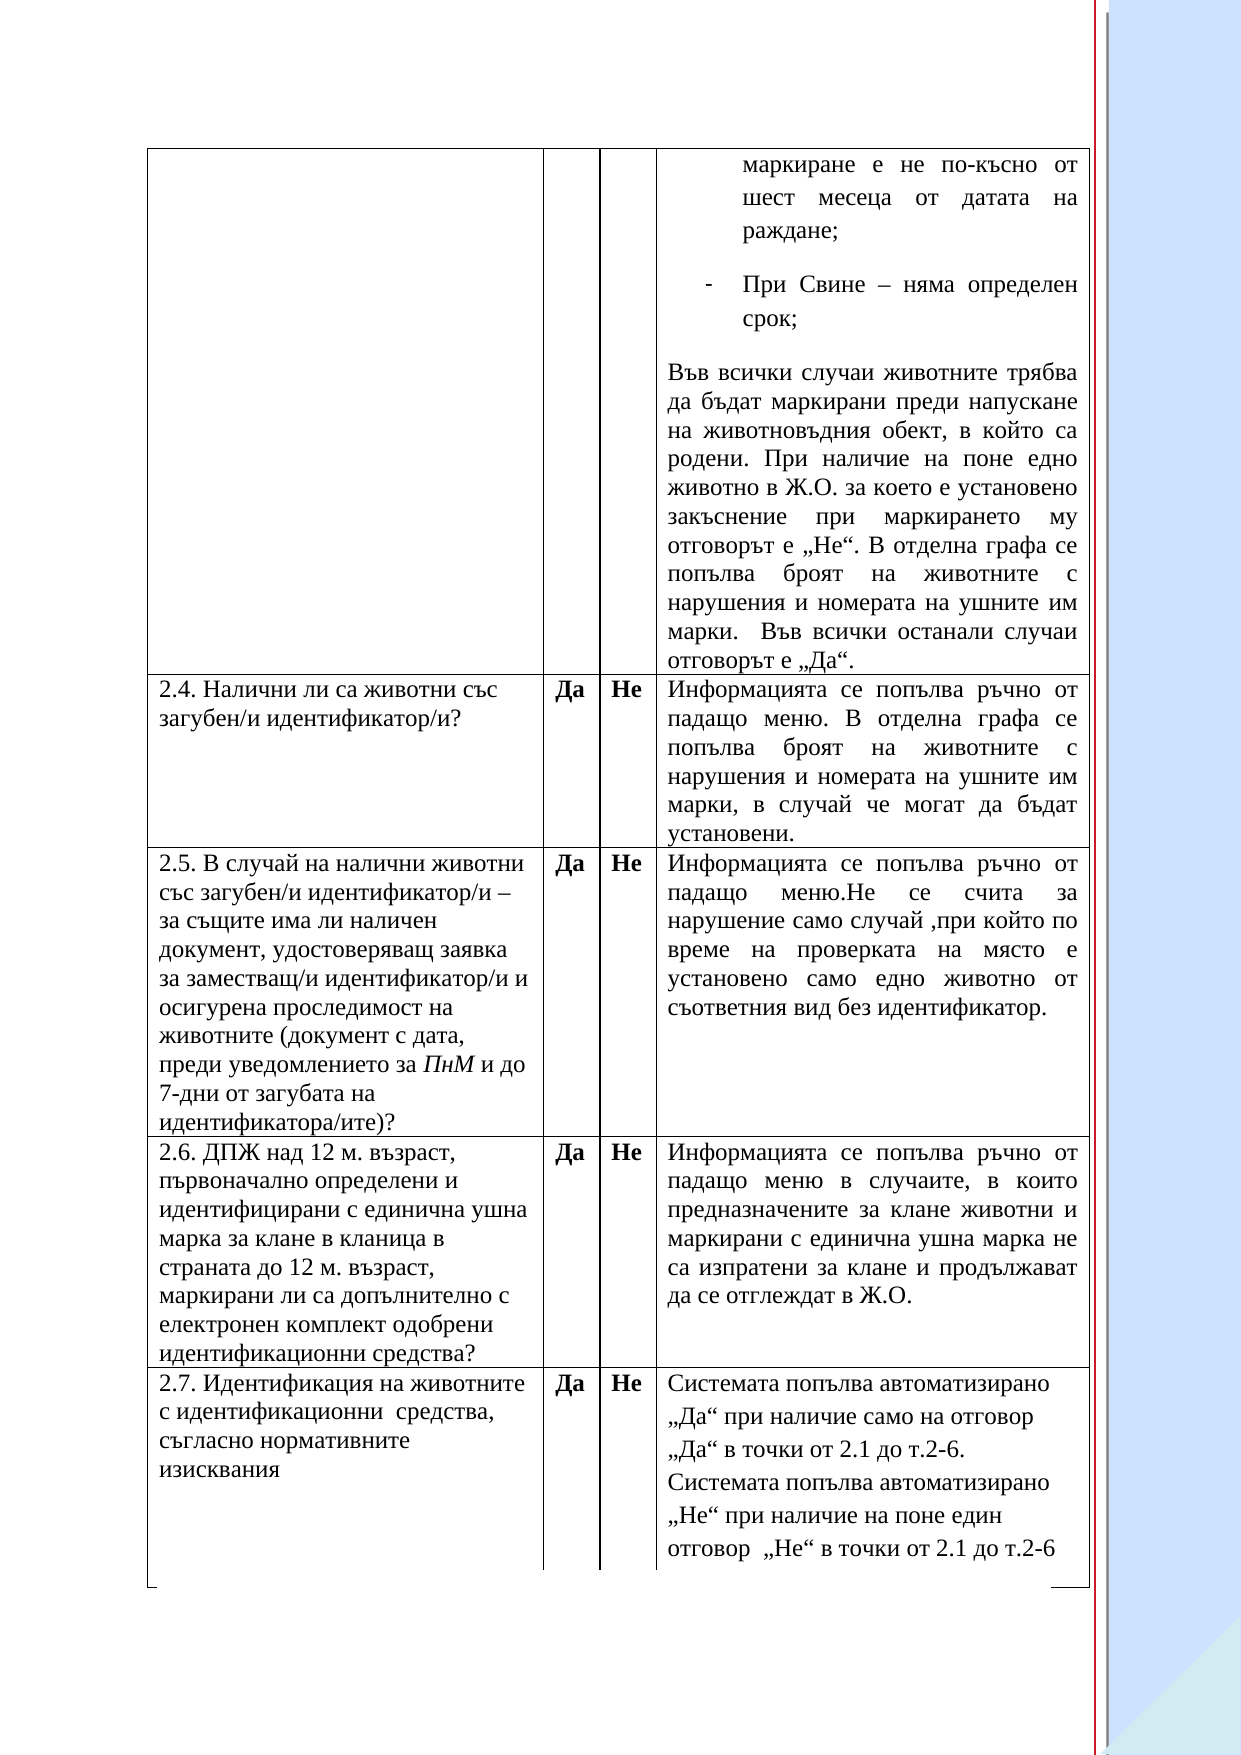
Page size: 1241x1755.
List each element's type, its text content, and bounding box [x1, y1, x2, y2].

table_cell Не [601, 675, 656, 847]
table_cell 2.7. Идентификация на животните с идентификационни средства, съгласно нормативните изисквания [148, 1368, 543, 1587]
table_cell Не [601, 848, 656, 1136]
table_cell 2.5. В случай на налични животни със загубен/и идентификатор/и – за същите има ли наличен документ, удостоверяващ заявка за заместващ/и идентификатор/и и осигурена проследимост на животните (документ с дата, преди уведомлението за ПнМ и до 7-дни от загубата на идентификатора/ите)? [148, 848, 543, 1136]
table_cell Информацията се попълва ръчно от падащо меню.Не се счита за нарушение само случай ,при който по време на проверката на място е установено само едно животно от съответния вид без идентификатор. [657, 848, 1089, 1136]
table_cell Информацията се попълва ръчно от падащо меню в случаите, в които предназначените за клане животни и маркирани с единична ушна марка не са изпратени за клане и продължават да се отглеждат в Ж.О. [657, 1137, 1089, 1367]
table_cell [601, 149, 656, 673]
table_cell Да [544, 1368, 599, 1570]
table_cell 2.4. Налични ли са животни със загубен/и идентификатор/и? [148, 675, 543, 847]
table_cell Не [601, 1137, 656, 1367]
table_cell Да [544, 848, 599, 1136]
table_cell Не [601, 1368, 656, 1570]
table_cell Информацията се попълва ръчно от падащо меню. В отделна графа се попълва броят на животните с нарушения и номерата на ушните им марки, в случай че могат да бъдат установени. [657, 675, 1089, 847]
table_cell 2.6. ДПЖ над 12 м. възраст, първоначално определени и идентифицирани с единична ушна марка за клане в кланица в страната до 12 м. възраст, маркирани ли са допълнително с електронен комплект одобрени идентификационни средства? [148, 1137, 543, 1367]
table_cell маркиране е не по-късно от шест месеца от датата на раждане; При Свине – няма определен срок; Във всички случаи животните трябва да бъдат маркирани преди напускане на животновъдния обект, в който са родени. При наличие на поне едно животно в Ж.О. за което е установено закъснение при маркирането му отговорът е „Не“. В отделна графа се попълва броят на животните с нарушения и номерата на ушните им марки. Във всички останали случаи отговорът е „Да“. [657, 149, 1089, 673]
table_cell [544, 149, 599, 673]
table_cell Да [544, 1137, 599, 1367]
table_cell Да [544, 675, 599, 847]
table_cell Системата попълва автоматизирано „Да“ при наличие само на отговор „Да“ в точки от 2.1 до т.2-6. Системата попълва автоматизирано „Не“ при наличие на поне един отговор „Не“ в точки от 2.1 до т.2-6 [657, 1368, 1089, 1587]
table_cell [148, 149, 543, 673]
